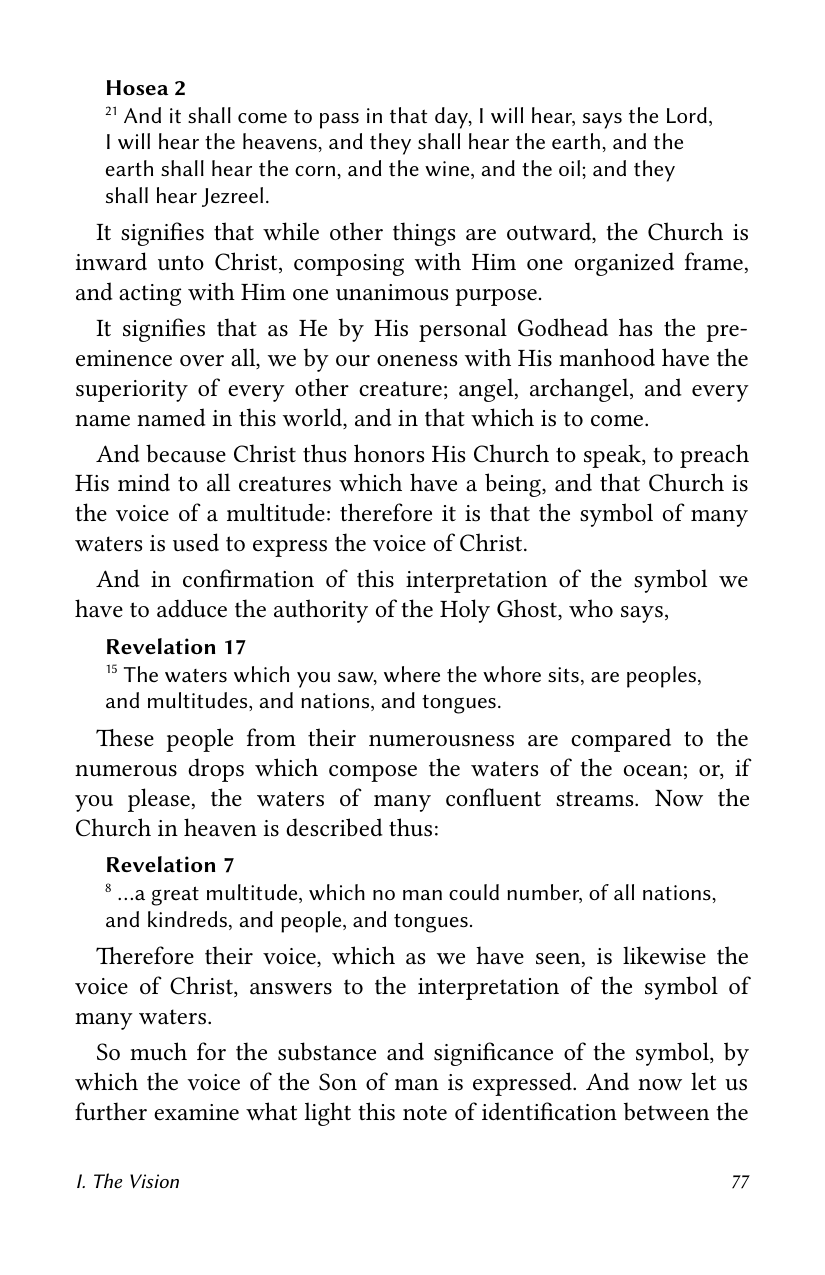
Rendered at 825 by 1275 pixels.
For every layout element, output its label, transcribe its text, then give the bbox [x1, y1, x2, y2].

text Revelation 7 [105, 852, 750, 878]
text And because Christ thus honors His Church to speak, to preach His mind to all creatures which have a being, and that Church is the voice of a multitude: therefore it is that the symbol of many waters is used to express the voice of Christ. [75, 439, 750, 558]
text 15 The waters which you saw, where the whore sits, are peoples, and multitudes, and nations, and tongues. [105, 662, 720, 714]
text 8 ...a great multitude, which no man could number, of all nations, and kindreds, and people, and tongues. [105, 880, 720, 933]
text Therefore their voice, which as we have seen, is likewise the voice of Christ, answers to the interpretation of the symbol of many waters. [75, 942, 750, 1031]
text These people from their numerousness are compared to the numerous drops which compose the waters of the ocean; or, if you please, the waters of many confluent streams. Now the Church in heaven is described thus: [75, 724, 750, 842]
text So much for the substance and significance of the symbol, by which the voice of the Son of man is expressed. And now let us further examine what light this note of identification between the [75, 1038, 750, 1126]
text It signifies that while other things are outward, the Church is inward unto Christ, composing with Him one organized frame, and acting with Him one unanimous purpose. [75, 218, 750, 307]
text It signifies that as He by His personal Godhead has the pre-eminence over all, we by our oneness with His manhood have the superiority of every other creature; angel, archangel, and every name named in this world, and in that which is to come. [75, 314, 750, 432]
text Hosea 2 [105, 75, 750, 101]
text And in confirmation of this interpretation of the symbol we have to adduce the authority of the Holy Ghost, who says, [75, 565, 750, 624]
text 21 And it shall come to pass in that day, I will hear, says the Lord, I will hear the heavens, and they shall hear the earth, and the earth shall hear the corn, and the wine, and the oil; and they shall hear Jezreel. [105, 103, 720, 209]
text Revelation 17 [105, 634, 750, 660]
